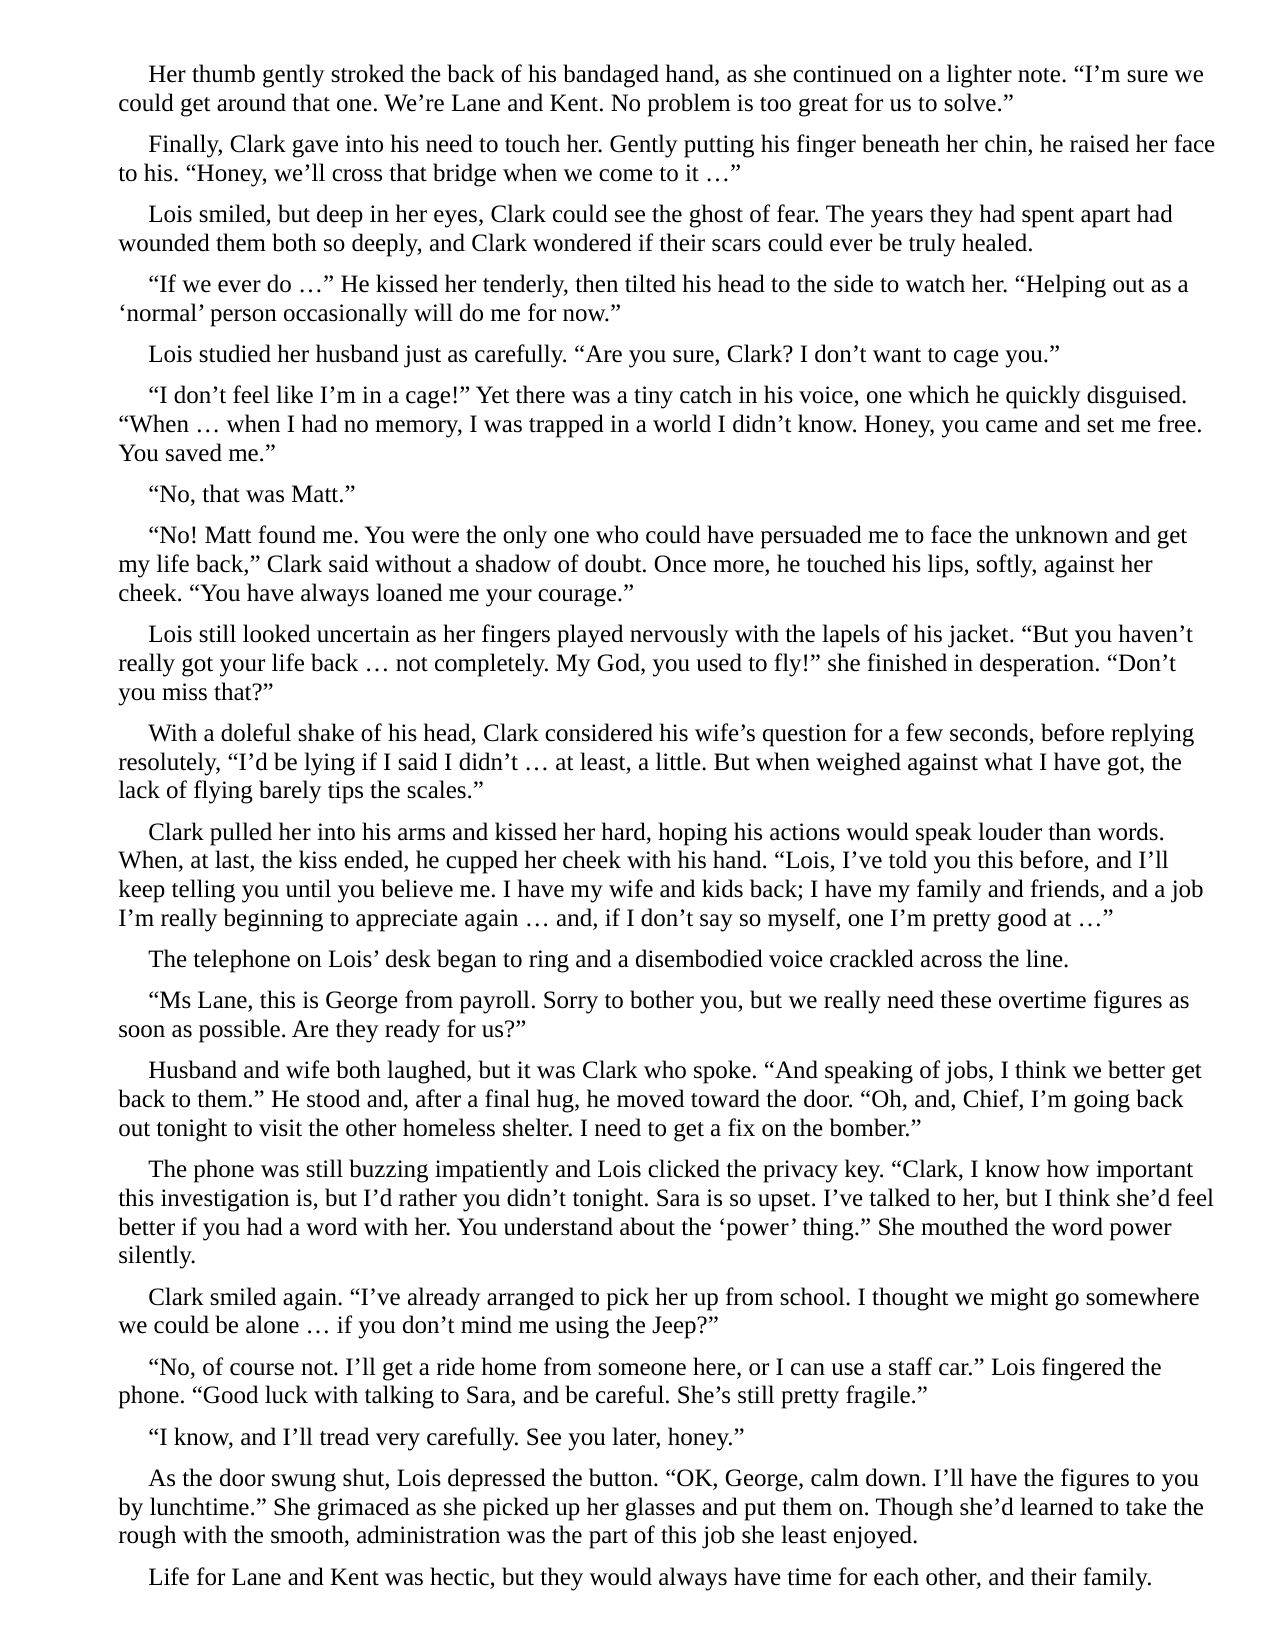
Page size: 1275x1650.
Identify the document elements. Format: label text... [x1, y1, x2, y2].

text Husband and wife both laughed, but it was Clark who spoke. “And speaking of jobs, I think we better get back to them.” He stood and, after a final hug, he moved toward the door. “Oh, and, Chief, I’m going back out tonight to visit the other homeless shelter. I need to get a fix on the bomber.” [118, 1055, 1216, 1142]
text The telephone on Lois’ desk began to ring and a disembodied voice crackled across the line. [118, 944, 1216, 973]
text Clark smiled again. “I’ve already arranged to pick her up from school. I thought we might go somewhere we could be alone … if you don’t mind me using the Jeep?” [118, 1282, 1216, 1339]
text As the door swung shut, Lois depressed the button. “OK, George, calm down. I’ll have the figures to you by lunchtime.” She grimaced as she picked up her glasses and put them on. Though she’d learned to take the rough with the smooth, administration was the part of this job she least enjoyed. [118, 1463, 1216, 1549]
text Her thumb gently stroked the back of his bandaged hand, as she continued on a lighter note. “I’m sure we could get around that one. We’re Lane and Kent. No problem is too great for us to solve.” [118, 59, 1216, 117]
text Lois studied her husband just as carefully. “Are you sure, Clark? I don’t want to cage you.” [118, 339, 1216, 368]
text “No, of course not. I’ll get a ride home from someone here, or I can use a staff car.” Lois fingered the phone. “Good luck with talking to Sara, and be careful. She’s still pretty fragile.” [118, 1352, 1216, 1409]
text With a doleful shake of his head, Clark considered his wife’s question for a few seconds, before replying resolutely, “I’d be lying if I said I didn’t … at least, a little. But when weighed against what I have got, the lack of flying barely tips the scales.” [118, 718, 1216, 804]
text Lois smiled, but deep in her eyes, Clark could see the ghost of fear. The years they had spent apart had wounded them both so deeply, and Clark wondered if their scars could ever be truly healed. [118, 199, 1216, 257]
text Life for Lane and Kent was hectic, but they would always have time for each other, and their family. [118, 1562, 1216, 1590]
text “I don’t feel like I’m in a cage!” Yet there was a tiny catch in his voice, one which he quickly disguised. “When … when I had no memory, I was trapped in a world I didn’t know. Honey, you came and set me free. You saved me.” [118, 380, 1216, 467]
text “If we ever do …” He kissed her tenderly, then tilted his head to the side to watch her. “Helping out as a ‘normal’ person occasionally will do me for now.” [118, 269, 1216, 327]
text The phone was still buzzing impatiently and Lois clicked the privacy key. “Clark, I know how important this investigation is, but I’d rather you didn’t tonight. Sara is so upset. I’ve talked to her, but I think she’d feel better if you had a word with her. You understand about the ‘power’ thing.” She mouthed the word power silently. [118, 1154, 1216, 1269]
text Finally, Clark gave into his need to touch her. Gently putting his finger beneath her chin, he raised her face to his. “Honey, we’ll cross that bridge when we come to it …” [118, 129, 1216, 187]
text “No! Matt found me. You were the only one who could have persuaded me to face the unknown and get my life back,” Clark said without a shadow of doubt. Once more, he touched his lips, softly, against her cheek. “You have always loaned me your courage.” [118, 520, 1216, 607]
text “I know, and I’ll tread very carefully. See you later, honey.” [118, 1422, 1216, 1450]
text “Ms Lane, this is George from payroll. Sorry to bother you, but we really need these overtime figures as soon as possible. Are they ready for us?” [118, 985, 1216, 1043]
text Clark pulled her into his arms and kissed her hard, hoping his actions would speak louder than words. When, at last, the kiss ended, he cupped her cheek with his hand. “Lois, I’ve told you this before, and I’ll keep telling you until you believe me. I have my wife and kids back; I have my family and friends, and a job I’m really beginning to appreciate again … and, if I don’t say so myself, one I’m pretty good at …” [118, 817, 1216, 932]
text Lois still looked uncertain as her fingers played nervously with the lapels of his jacket. “But you haven’t really got your life back … not completely. My God, you used to fly!” she finished in desperation. “Don’t you miss that?” [118, 619, 1216, 705]
text “No, that was Matt.” [118, 479, 1216, 508]
